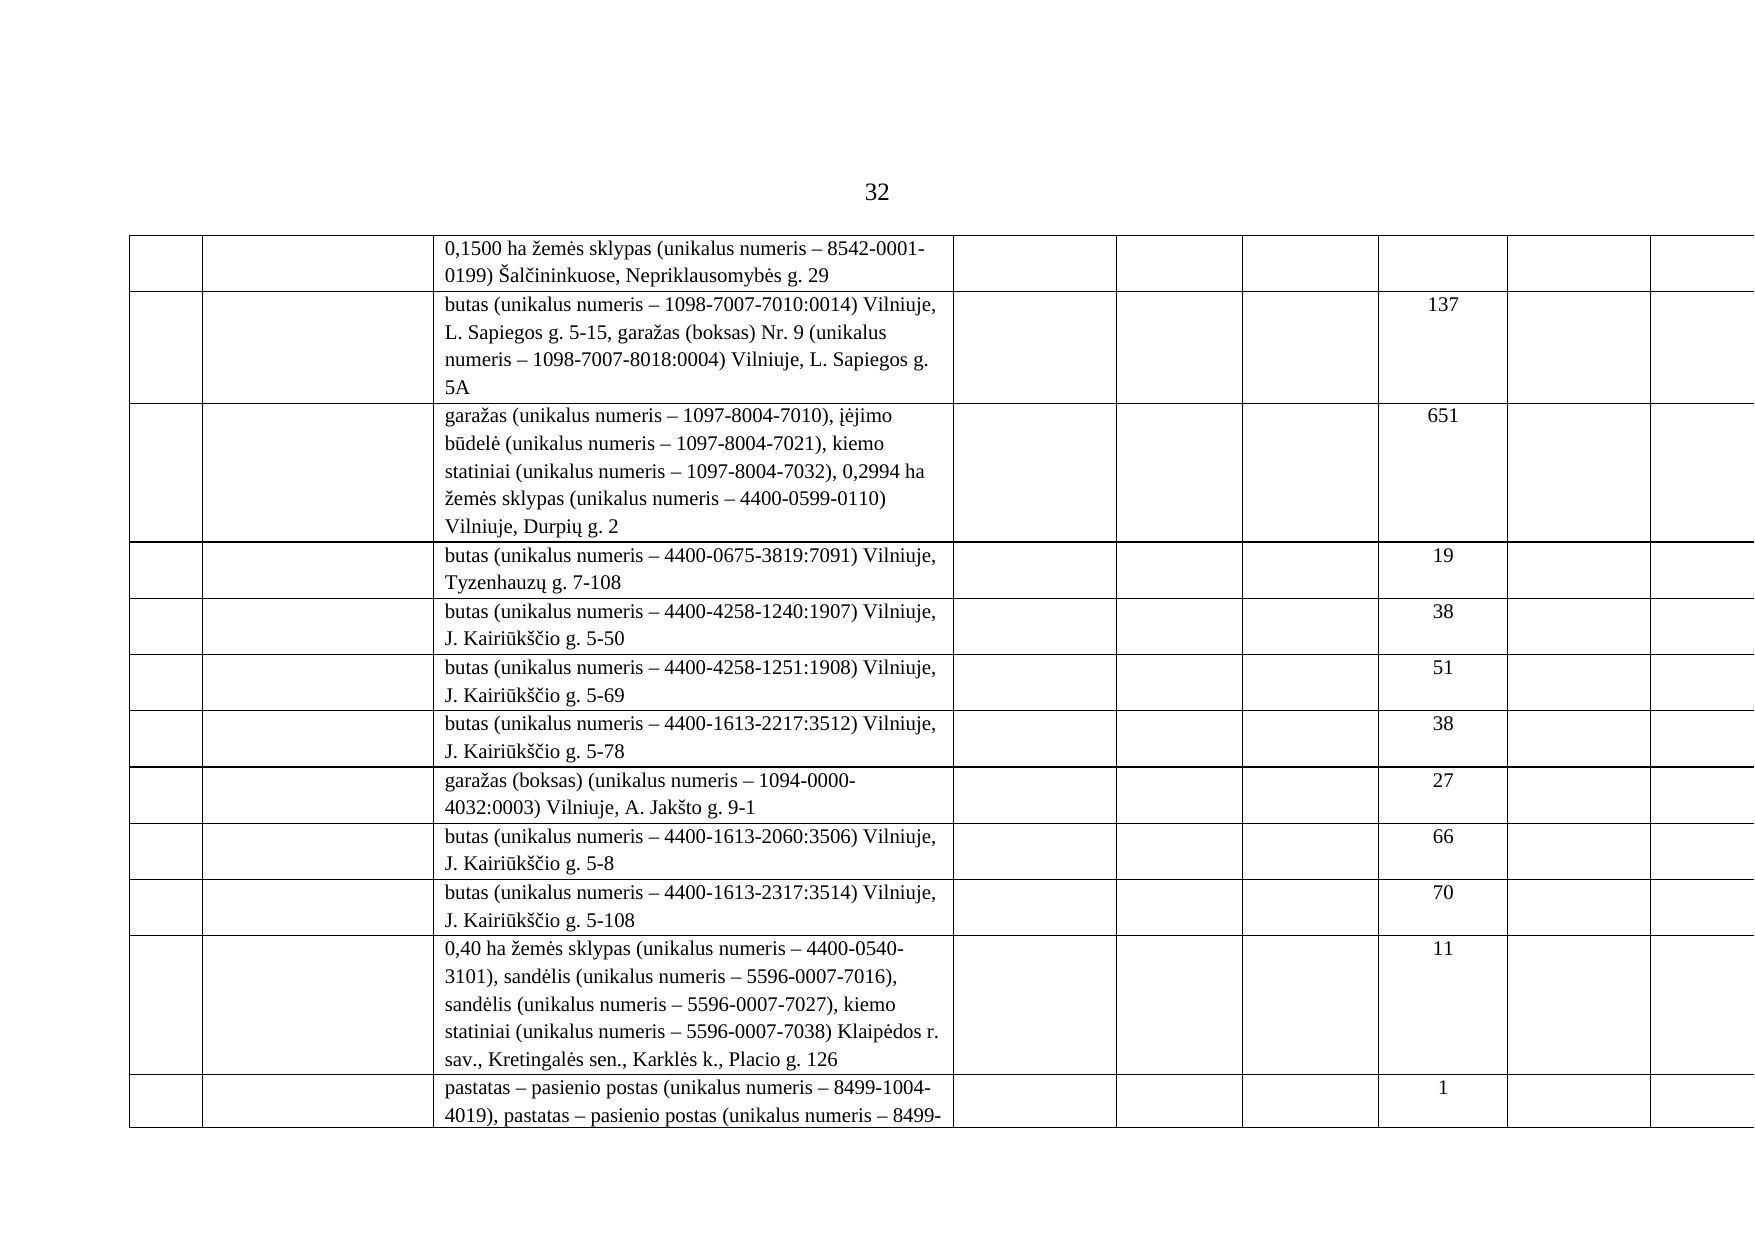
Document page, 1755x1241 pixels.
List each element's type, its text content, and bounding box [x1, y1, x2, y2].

table_cell [130, 880, 202, 935]
table_cell [1243, 599, 1378, 654]
table_cell [203, 543, 433, 598]
table_cell [954, 292, 1116, 402]
table_cell [1379, 236, 1507, 291]
table_cell [1243, 768, 1378, 823]
table_cell [954, 711, 1116, 766]
table_cell 137 [1379, 292, 1507, 402]
table_cell [954, 768, 1116, 823]
table_cell [1651, 236, 1754, 291]
table_cell [1508, 711, 1650, 766]
table_cell [1651, 1075, 1754, 1127]
table_cell [1117, 824, 1242, 879]
table_cell [1243, 292, 1378, 402]
table_cell [1508, 880, 1650, 935]
table_cell [130, 599, 202, 654]
table_cell [130, 404, 202, 541]
table_cell [1243, 824, 1378, 879]
table_cell [203, 936, 433, 1074]
table_cell [1243, 1075, 1378, 1127]
table_cell butas (unikalus numeris – 4400-0675-3819:7091) Vilniuje, Tyzenhauzų g. 7-108 [434, 543, 953, 598]
table_cell [1117, 768, 1242, 823]
table_cell [130, 824, 202, 879]
table_cell butas (unikalus numeris – 4400-1613-2317:3514) Vilniuje, J. Kairiūkščio g. 5-108 [434, 880, 953, 935]
table_cell butas (unikalus numeris – 4400-1613-2217:3512) Vilniuje, J. Kairiūkščio g. 5-78 [434, 711, 953, 766]
table_cell [1508, 655, 1650, 710]
table_cell [1117, 292, 1242, 402]
table_cell [1243, 655, 1378, 710]
table_cell [1117, 543, 1242, 598]
table_cell [1651, 880, 1754, 935]
table_cell [1117, 404, 1242, 541]
table_cell 0,1500 ha žemės sklypas (unikalus numeris – 8542-0001-0199) Šalčininkuose, Nepriklausomybės g. 29 [434, 236, 953, 291]
table_cell [203, 880, 433, 935]
table_cell 651 [1379, 404, 1507, 541]
table_cell [1243, 236, 1378, 291]
table_cell [1243, 936, 1378, 1074]
table_cell [130, 711, 202, 766]
table_cell [130, 768, 202, 823]
table_cell [1508, 292, 1650, 402]
table_cell garažas (unikalus numeris – 1097-8004-7010), įėjimo būdelė (unikalus numeris – 1097-8004-7021), kiemo statiniai (unikalus numeris – 1097-8004-7032), 0,2994 ha žemės sklypas (unikalus numeris – 4400-0599-0110) Vilniuje, Durpių g. 2 [434, 404, 953, 541]
table_cell [1117, 655, 1242, 710]
table_cell [1243, 711, 1378, 766]
table_cell 38 [1379, 599, 1507, 654]
table_cell [954, 880, 1116, 935]
table_cell [1508, 404, 1650, 541]
table_cell [1651, 404, 1754, 541]
table_cell [130, 1075, 202, 1127]
table_cell [1651, 655, 1754, 710]
table_cell [1508, 236, 1650, 291]
table_cell [1117, 936, 1242, 1074]
table_cell [203, 824, 433, 879]
table_cell [954, 1075, 1116, 1127]
table_cell [1243, 543, 1378, 598]
table_cell [203, 768, 433, 823]
table_cell butas (unikalus numeris – 1098-7007-7010:0014) Vilniuje, L. Sapiegos g. 5-15, garažas (boksas) Nr. 9 (unikalus numeris – 1098-7007-8018:0004) Vilniuje, L. Sapiegos g. 5A [434, 292, 953, 402]
table_cell [954, 936, 1116, 1074]
table_cell butas (unikalus numeris – 4400-4258-1251:1908) Vilniuje, J. Kairiūkščio g. 5-69 [434, 655, 953, 710]
table_cell [1651, 543, 1754, 598]
table_cell [203, 404, 433, 541]
table_cell [130, 236, 202, 291]
table_cell [130, 292, 202, 402]
table_cell [1117, 1075, 1242, 1127]
table_cell 11 [1379, 936, 1507, 1074]
table_cell [1508, 824, 1650, 879]
table_cell [1117, 599, 1242, 654]
table_cell [954, 543, 1116, 598]
table_cell butas (unikalus numeris – 4400-4258-1240:1907) Vilniuje, J. Kairiūkščio g. 5-50 [434, 599, 953, 654]
table_cell [130, 936, 202, 1074]
table_cell [203, 236, 433, 291]
table_cell pastatas – pasienio postas (unikalus numeris – 8499-1004-4019), pastatas – pasienio postas (unikalus numeris – 8499- [434, 1075, 953, 1127]
table_cell [1243, 404, 1378, 541]
table_cell 66 [1379, 824, 1507, 879]
table_cell [130, 655, 202, 710]
table_cell [1508, 768, 1650, 823]
table_cell [1243, 880, 1378, 935]
table_cell [954, 599, 1116, 654]
table_cell [203, 292, 433, 402]
table_cell 51 [1379, 655, 1507, 710]
table_cell 27 [1379, 768, 1507, 823]
table_cell [1651, 936, 1754, 1074]
table_cell [1651, 768, 1754, 823]
table_cell [1651, 599, 1754, 654]
table_cell 1 [1379, 1075, 1507, 1127]
table_cell 19 [1379, 543, 1507, 598]
table_cell [1117, 236, 1242, 291]
table_cell [1651, 711, 1754, 766]
table_cell [954, 404, 1116, 541]
table_cell [1508, 599, 1650, 654]
table_cell [1651, 824, 1754, 879]
table_cell [1117, 711, 1242, 766]
table_cell 0,40 ha žemės sklypas (unikalus numeris – 4400-0540-3101), sandėlis (unikalus numeris – 5596-0007-7016), sandėlis (unikalus numeris – 5596-0007-7027), kiemo statiniai (unikalus numeris – 5596-0007-7038) Klaipėdos r. sav., Kretingalės sen., Karklės k., Placio g. 126 [434, 936, 953, 1074]
table_cell [1508, 936, 1650, 1074]
table_cell garažas (boksas) (unikalus numeris – 1094-0000-4032:0003) Vilniuje, A. Jakšto g. 9-1 [434, 768, 953, 823]
table_cell [954, 655, 1116, 710]
table_cell [130, 543, 202, 598]
table_cell [1117, 880, 1242, 935]
table_cell 70 [1379, 880, 1507, 935]
table_cell [203, 655, 433, 710]
table_cell [1508, 543, 1650, 598]
table_cell 38 [1379, 711, 1507, 766]
table_cell butas (unikalus numeris – 4400-1613-2060:3506) Vilniuje, J. Kairiūkščio g. 5-8 [434, 824, 953, 879]
table_cell [954, 824, 1116, 879]
table_cell [203, 711, 433, 766]
table_cell [203, 599, 433, 654]
table_cell [1651, 292, 1754, 402]
table_cell [954, 236, 1116, 291]
table_cell [203, 1075, 433, 1127]
table_cell [1508, 1075, 1650, 1127]
